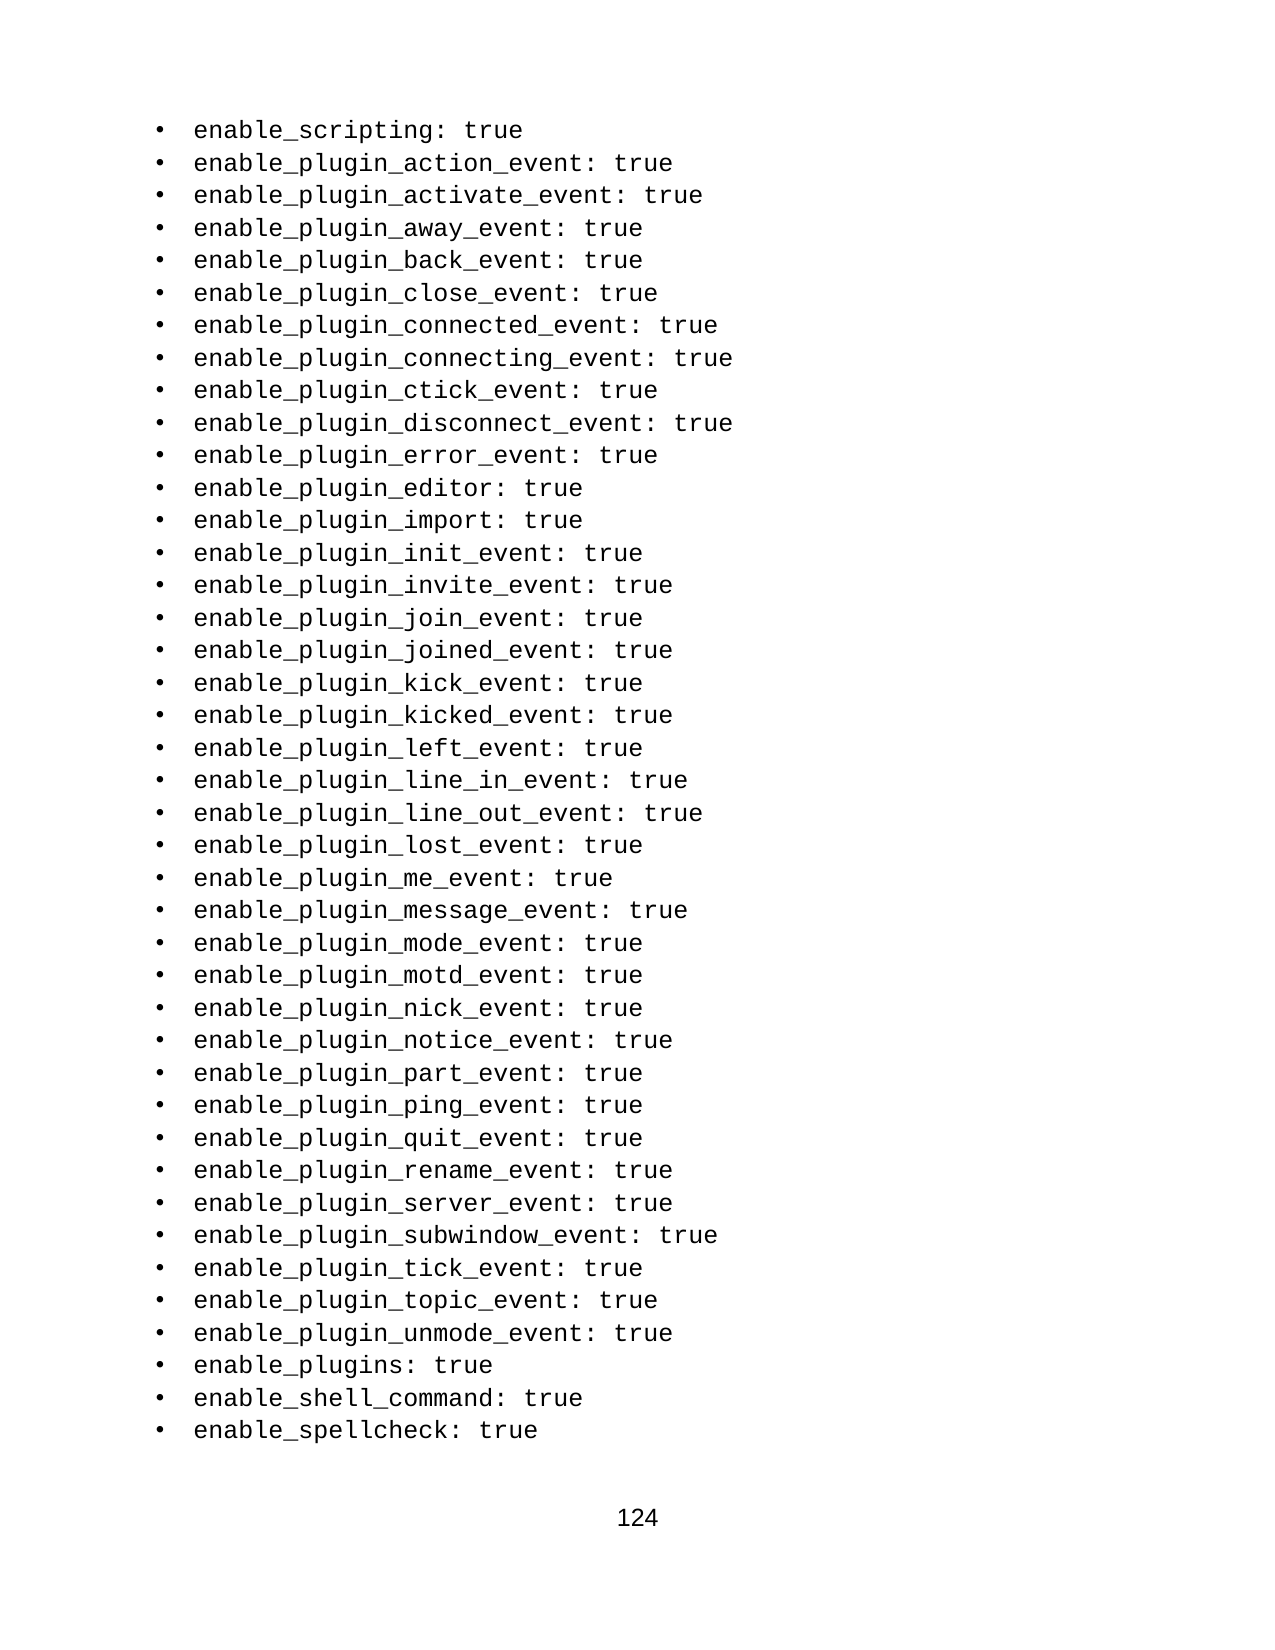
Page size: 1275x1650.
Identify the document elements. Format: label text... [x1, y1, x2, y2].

list enable_plugin_mode_event: true [156, 931, 1157, 959]
list enable_plugin_unmode_event: true [156, 1321, 1157, 1349]
list enable_plugin_back_event: true [156, 248, 1157, 276]
list enable_plugin_notice_event: true [156, 1028, 1157, 1056]
list enable_plugin_left_event: true [156, 736, 1157, 764]
list enable_plugin_kicked_event: true [156, 703, 1157, 731]
list enable_plugin_disconnect_event: true [156, 411, 1157, 439]
list enable_plugin_init_event: true [156, 541, 1157, 569]
list enable_plugin_quit_event: true [156, 1126, 1157, 1154]
list enable_plugin_join_event: true [156, 606, 1157, 634]
list enable_plugin_error_event: true [156, 443, 1157, 471]
list enable_plugin_rename_event: true [156, 1158, 1157, 1186]
list enable_plugin_server_event: true [156, 1191, 1157, 1219]
list enable_plugins: true [156, 1353, 1157, 1381]
list enable_plugin_line_in_event: true [156, 768, 1157, 796]
list enable_plugin_away_event: true [156, 216, 1157, 244]
list enable_plugin_kick_event: true [156, 671, 1157, 699]
list enable_plugin_close_event: true [156, 281, 1157, 309]
list enable_plugin_action_event: true [156, 151, 1157, 179]
list enable_plugin_activate_event: true [156, 183, 1157, 211]
list enable_plugin_motd_event: true [156, 963, 1157, 991]
list enable_plugin_invite_event: true [156, 573, 1157, 601]
list enable_plugin_me_event: true [156, 866, 1157, 894]
list enable_plugin_joined_event: true [156, 638, 1157, 666]
list enable_scripting: true [156, 118, 1157, 146]
list enable_plugin_connected_event: true [156, 313, 1157, 341]
list enable_plugin_message_event: true [156, 898, 1157, 926]
list enable_plugin_connecting_event: true [156, 346, 1157, 374]
list enable_plugin_topic_event: true [156, 1288, 1157, 1316]
list enable_plugin_part_event: true [156, 1061, 1157, 1089]
list enable_plugin_tick_event: true [156, 1256, 1157, 1284]
list enable_plugin_editor: true [156, 476, 1157, 504]
list enable_plugin_ctick_event: true [156, 378, 1157, 406]
list enable_plugin_nick_event: true [156, 996, 1157, 1024]
list enable_plugin_lost_event: true [156, 833, 1157, 861]
list enable_plugin_line_out_event: true [156, 801, 1157, 829]
list enable_spellcheck: true [156, 1418, 1157, 1446]
list enable_plugin_import: true [156, 508, 1157, 536]
list enable_plugin_subwindow_event: true [156, 1223, 1157, 1251]
list enable_plugin_ping_event: true [156, 1093, 1157, 1121]
list enable_shell_command: true [156, 1386, 1157, 1414]
